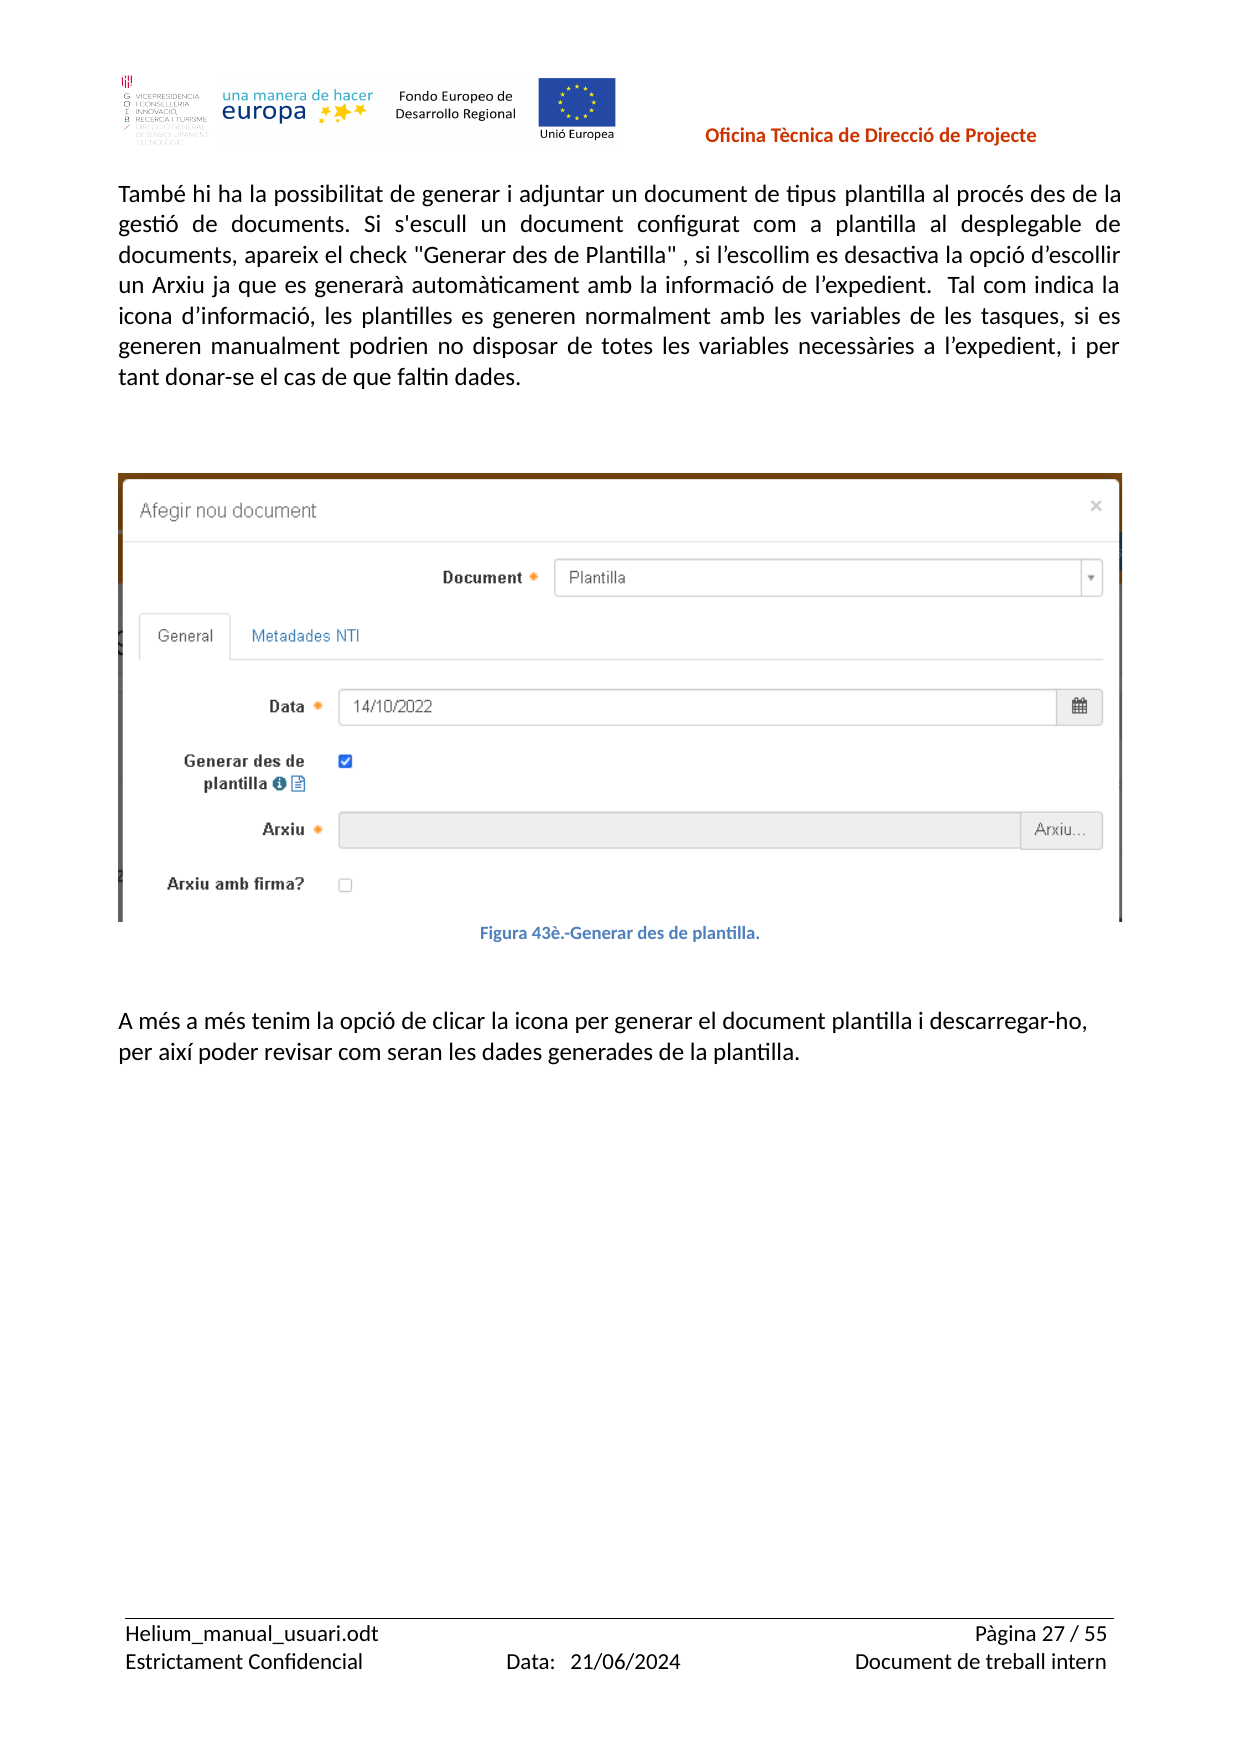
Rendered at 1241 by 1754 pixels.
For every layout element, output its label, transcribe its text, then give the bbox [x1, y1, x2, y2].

picture [118, 73, 213, 147]
picture [219, 73, 621, 147]
text Figura 43è.-Generar des de plantilla. [118, 922, 1122, 944]
list També hi ha la possibilitat de generar i adjuntar un document de tipus plantilla al procés des de la gestió de documents. Si s'escull un document configurat com a plantilla al desplegable de documents, apareix el check "Generar des de Plantilla" , si l’escollim es desactiva la opció d’escollir un Arxiu ja que es generarà automàticament amb la informació de l’expedient. Tal com indica la icona d’informació, les plantilles es generen normalment amb les variables de les tasques, si es generen manualment podrien no disposar de totes les variables necessàries a l’expedient, i per tant donar-se el cas de que faltin dades. [118, 178, 1122, 391]
picture [118, 473, 1123, 922]
text A més a més tenim la opció de clicar la icona per generar el document plantilla i descarregar-ho, per així poder revisar com seran les dades generades de la plantilla. [118, 1005, 1122, 1066]
